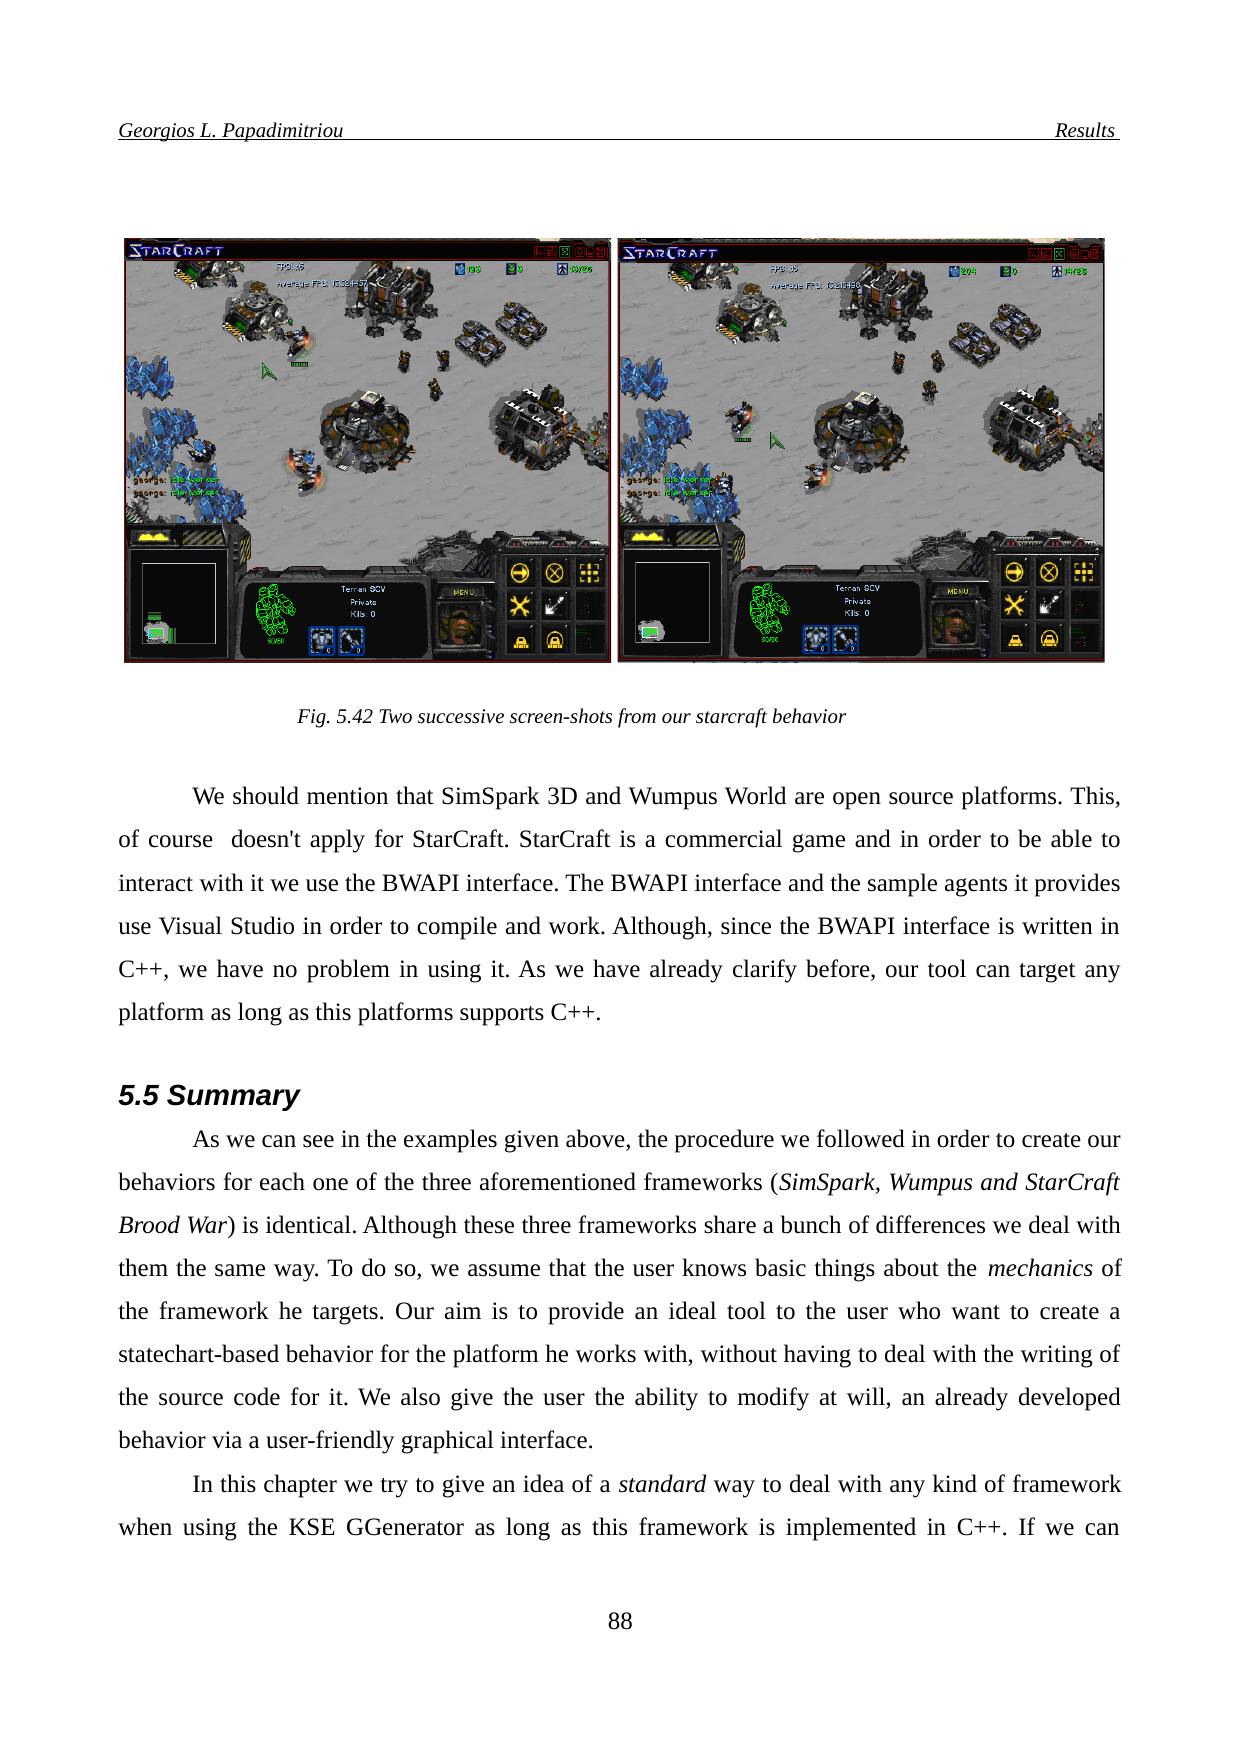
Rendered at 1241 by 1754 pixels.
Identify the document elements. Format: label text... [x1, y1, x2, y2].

text Fig. 5.42 Two successive screen-shots from our starcraft behavior [118, 703, 1122, 728]
picture [124, 238, 612, 663]
picture [617, 238, 1105, 663]
subtitle 5.5 Summary [118, 1078, 1122, 1111]
text We should mention that SimSpark 3D and Wumpus World are open source platforms. This, of course doesn't apply for StarCraft. StarCraft is a commercial game and in order to be able to interact with it we use the BWAPI interface. The BWAPI interface and the sample agents it provides use Visual Studio in order to compile and work. Although, since the BWAPI interface is written in C++, we have no problem in using it. As we have already clarify before, our tool can target any platform as long as this platforms supports C++. [118, 781, 1122, 1026]
text In this chapter we try to give an idea of a standard way to deal with any kind of framework when using the KSE GGenerator as long as this framework is implemented in C++. If we can [118, 1469, 1122, 1541]
text As we can see in the examples given above, the procedure we followed in order to create our behaviors for each one of the three aforementioned frameworks (SimSpark, Wumpus and StarCraft Brood War) is identical. Although these three frameworks share a bunch of differences we deal with them the same way. To do so, we assume that the user knows basic things about the mechanics of the framework he targets. Our aim is to provide an ideal tool to the user who want to create a statechart-based behavior for the platform he works with, without having to deal with the writing of the source code for it. We also give the user the ability to modify at will, an already developed behavior via a user-friendly graphical interface. [118, 1124, 1122, 1454]
